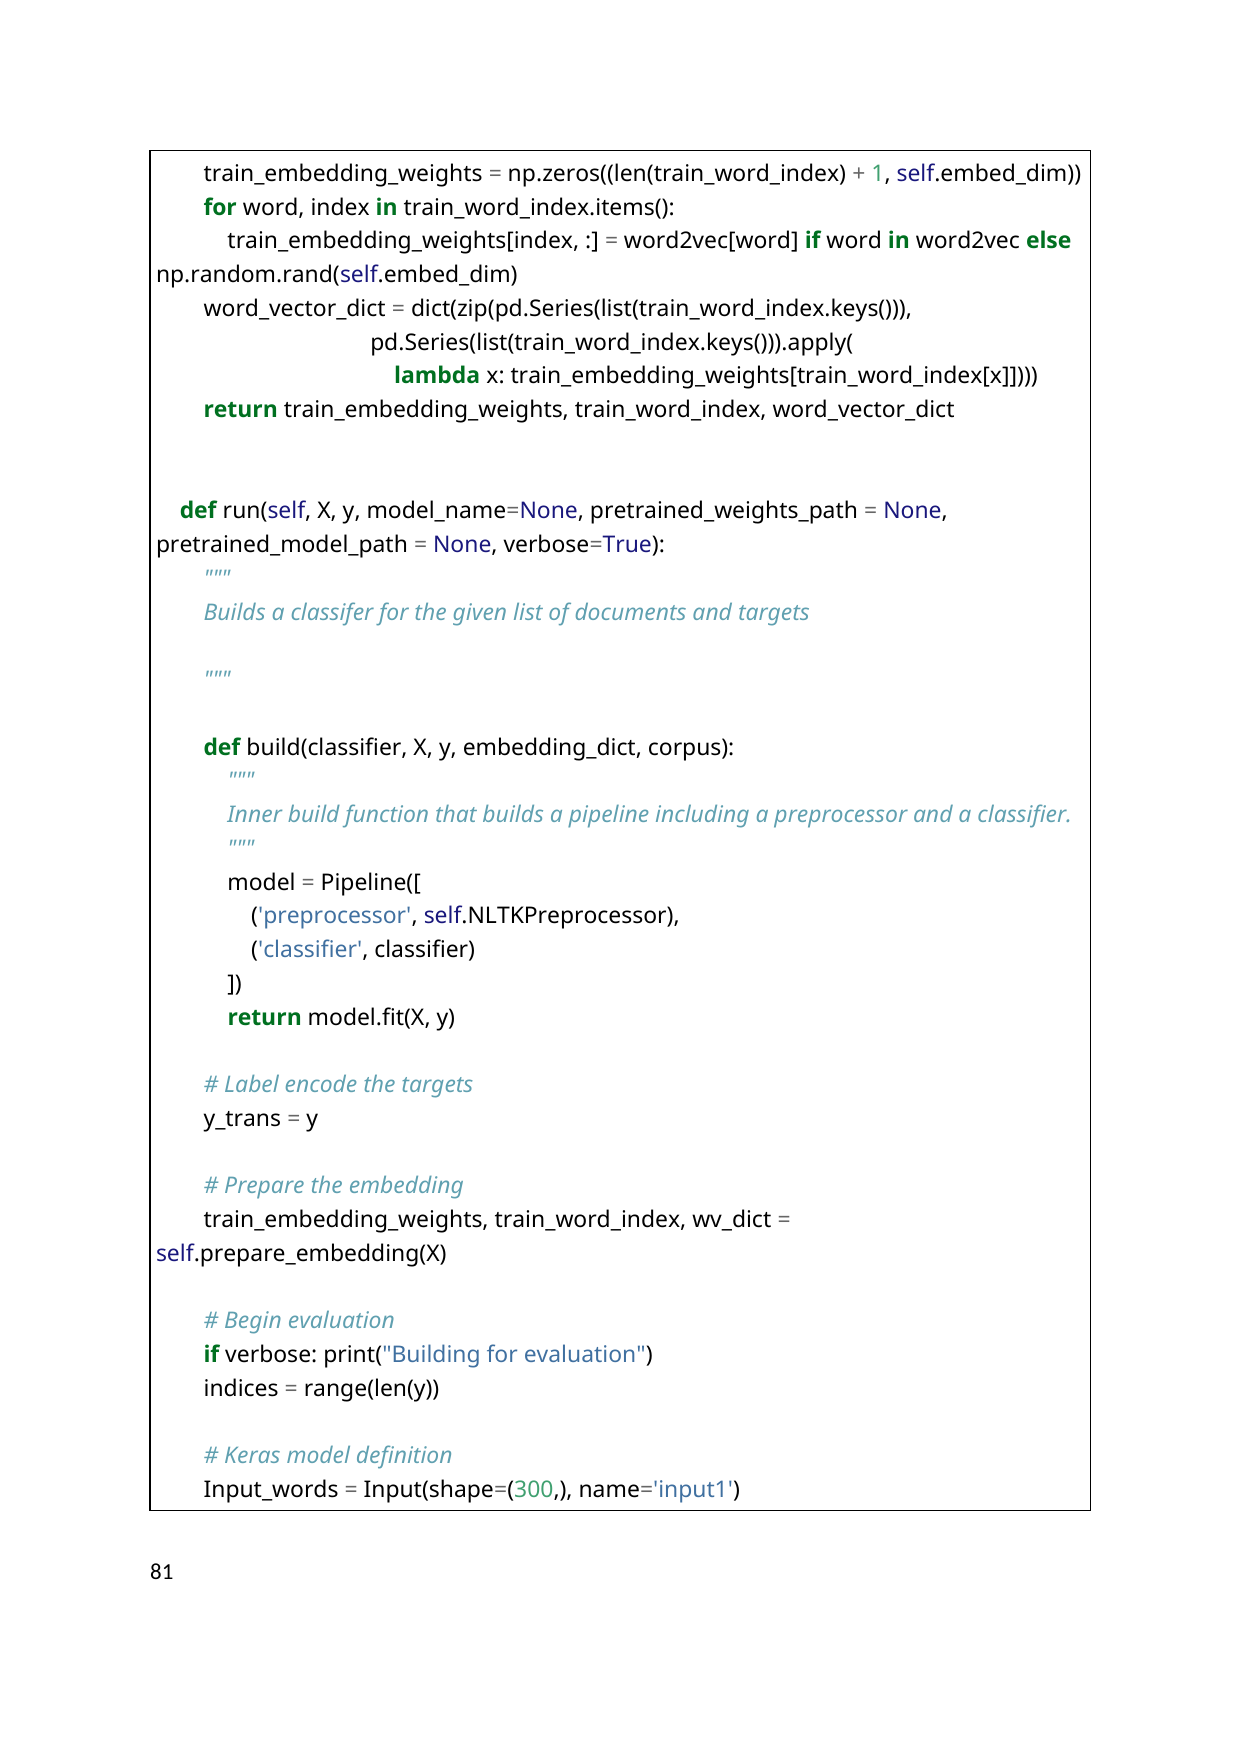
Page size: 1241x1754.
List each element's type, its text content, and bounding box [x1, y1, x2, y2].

table_header train_embedding_weights = np.zeros((len(train_word_index) + 1, self.embed_dim)) for word, index in train_word_index.items(): train_embedding_weights[index, :] = word2vec[word] if word in word2vec else np.random.rand(self.embed_dim) word_vector_dict = dict(zip(pd.Series(list(train_word_index.keys())), pd.Series(list(train_word_index.keys())).apply( lambda x: train_embedding_weights[train_word_index[x]]))) return train_embedding_weights, train_word_index, word_vector_dict def run(self, X, y, model_name=None, pretrained_weights_path = None, pretrained_model_path = None, verbose=True): """ Builds a classifer for the given list of documents and targets """ def build(classifier, X, y, embedding_dict, corpus): """ Inner build function that builds a pipeline including a preprocessor and a classifier. """ model = Pipeline([ ('preprocessor', self.NLTKPreprocessor), ('classifier', classifier) ]) return model.fit(X, y) # Label encode the targets y_trans = y # Prepare the embedding train_embedding_weights, train_word_index, wv_dict = self.prepare_embedding(X) # Begin evaluation if verbose: print("Building for evaluation") indices = range(len(y)) # Keras model definition Input_words = Input(shape=(300,), name='input1') [151, 151, 1090, 1510]
